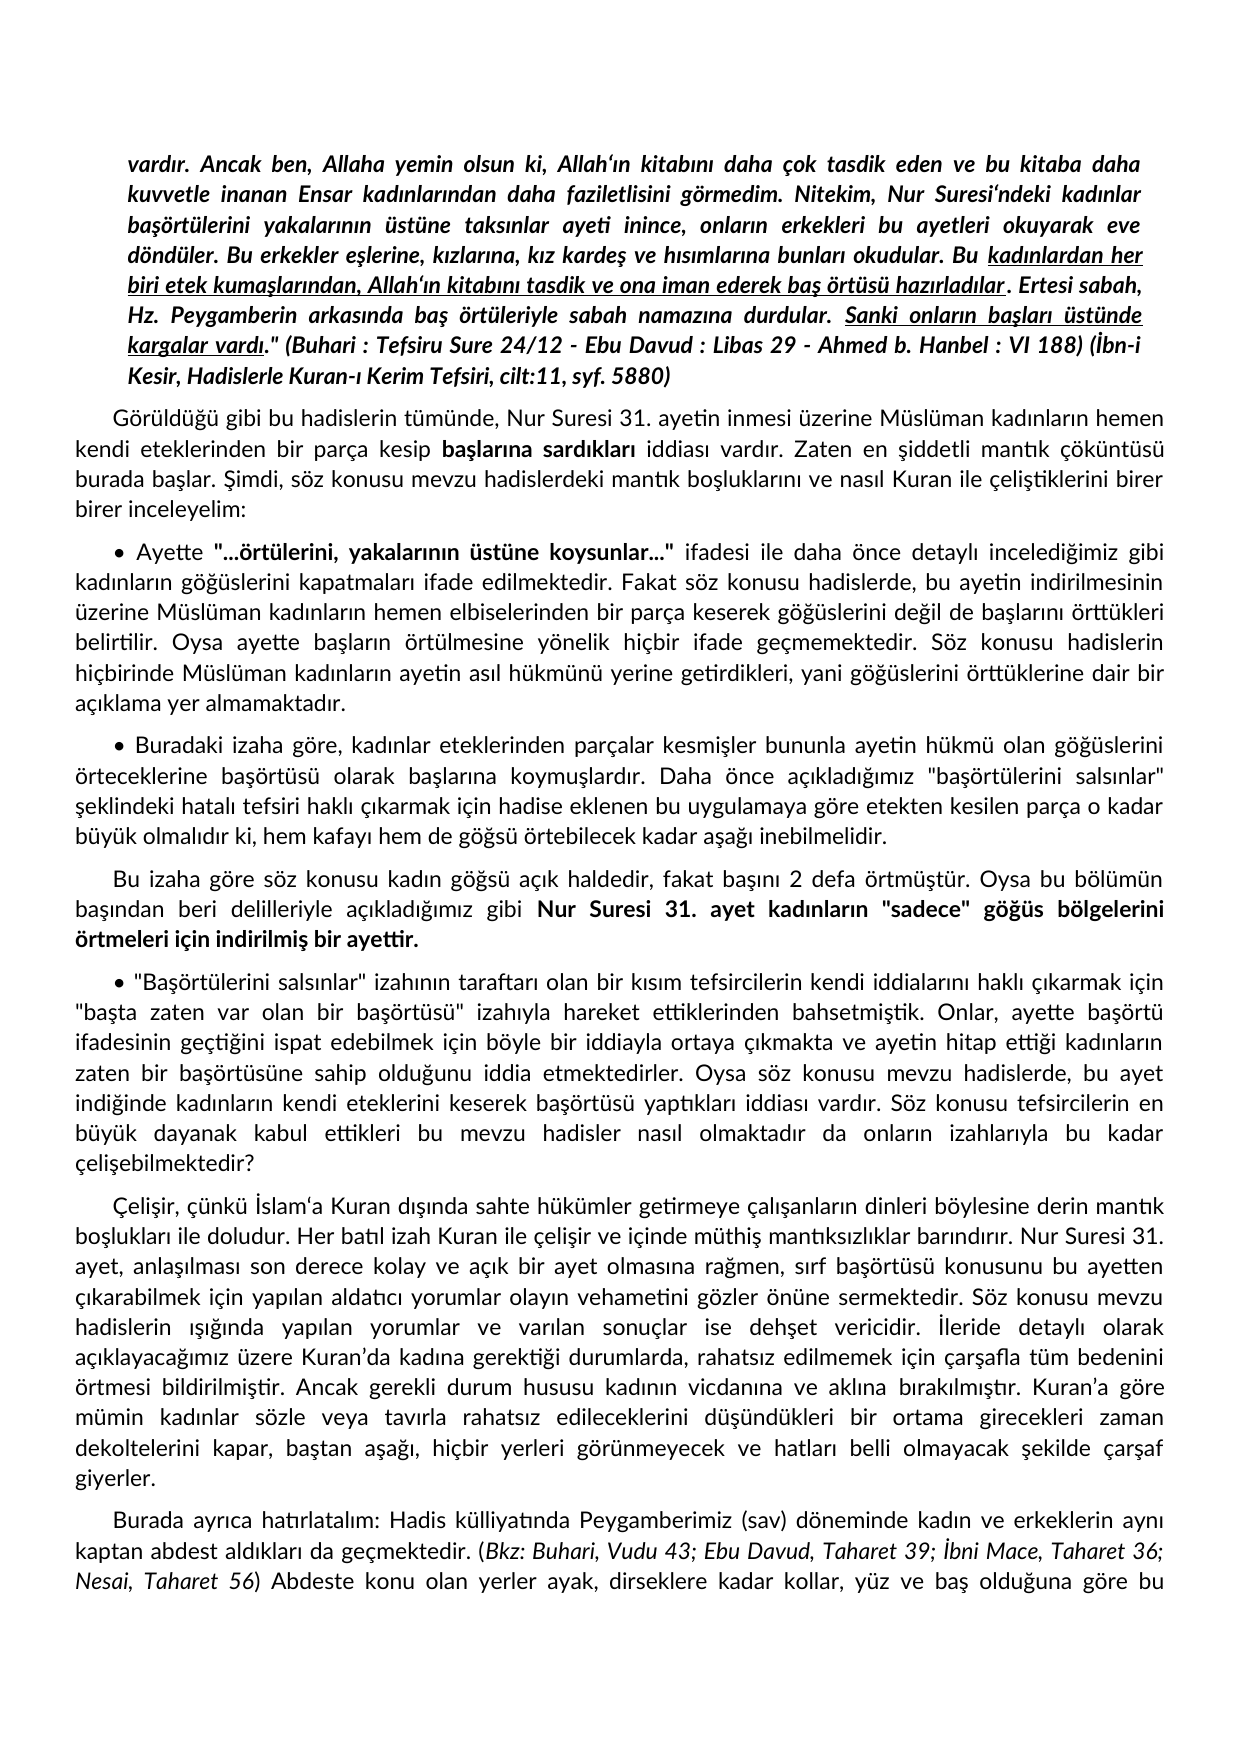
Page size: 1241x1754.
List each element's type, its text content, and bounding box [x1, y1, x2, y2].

text • "Başörtülerini salsınlar" izahının taraftarı olan bir kısım tefsircilerin kendi iddialarını haklı çıkarmak için "başta zaten var olan bir başörtüsü" izahıyla hareket ettiklerinden bahsetmiştik. Onlar, ayette başörtü ifadesinin geçtiğini ispat edebilmek için böyle bir iddiayla ortaya çıkmakta ve ayetin hitap ettiği kadınların zaten bir başörtüsüne sahip olduğunu iddia etmektedirler. Oysa söz konusu mevzu hadislerde, bu ayet indiğinde kadınların kendi eteklerini keserek başörtüsü yaptıkları iddiası vardır. Söz konusu tefsircilerin en büyük dayanak kabul ettikleri bu mevzu hadisler nasıl olmaktadır da onların izahlarıyla bu kadar çelişebilmektedir? [75, 968, 1165, 1176]
text Görüldüğü gibi bu hadislerin tümünde, Nur Suresi 31. ayetin inmesi üzerine Müslüman kadınların hemen kendi eteklerinden bir parça kesip başlarına sardıkları iddiası vardır. Zaten en şiddetli mantık çöküntüsü burada başlar. Şimdi, söz konusu mevzu hadislerdeki mantık boşluklarını ve nasıl Kuran ile çeliştiklerini birer birer inceleyelim: [75, 404, 1165, 522]
text Çelişir, çünkü İslam‘a Kuran dışında sahte hükümler getirmeye çalışanların dinleri böylesine derin mantık boşlukları ile doludur. Her batıl izah Kuran ile çelişir ve içinde müthiş mantıksızlıklar barındırır. Nur Suresi 31. ayet, anlaşılması son derece kolay ve açık bir ayet olmasına rağmen, sırf başörtüsü konusunu bu ayetten çıkarabilmek için yapılan aldatıcı yorumlar olayın vehametini gözler önüne sermektedir. Söz konusu mevzu hadislerin ışığında yapılan yorumlar ve varılan sonuçlar ise dehşet vericidir. İleride detaylı olarak açıklayacağımız üzere Kuran’da kadına gerektiği durumlarda, rahatsız edilmemek için çarşafla tüm bedenini örtmesi bildirilmiştir. Ancak gerekli durum hususu kadının vicdanına ve aklına bırakılmıştır. Kuran’a göre mümin kadınlar sözle veya tavırla rahatsız edileceklerini düşündükleri bir ortama girecekleri zaman dekoltelerini kapar, baştan aşağı, hiçbir yerleri görünmeyecek ve hatları belli olmayacak şekilde çarşaf giyerler. [75, 1192, 1165, 1491]
text Burada ayrıca hatırlatalım: Hadis külliyatında Peygamberimiz (sav) döneminde kadın ve erkeklerin aynı kaptan abdest aldıkları da geçmektedir. (Bkz: Buhari, Vudu 43; Ebu Davud, Taharet 39; İbni Mace, Taharet 36; Nesai, Taharet 56) Abdeste konu olan yerler ayak, dirseklere kadar kollar, yüz ve baş olduğuna göre bu [75, 1506, 1165, 1594]
text • Ayette "...örtülerini, yakalarının üstüne koysunlar..." ifadesi ile daha önce detaylı incelediğimiz gibi kadınların göğüslerini kapatmaları ifade edilmektedir. Fakat söz konusu hadislerde, bu ayetin indirilmesinin üzerine Müslüman kadınların hemen elbiselerinden bir parça keserek göğüslerini değil de başlarını örttükleri belirtilir. Oysa ayette başların örtülmesine yönelik hiçbir ifade geçmemektedir. Söz konusu hadislerin hiçbirinde Müslüman kadınların ayetin asıl hükmünü yerine getirdikleri, yani göğüslerini örttüklerine dair bir açıklama yer almamaktadır. [75, 537, 1165, 716]
text Bu izaha göre söz konusu kadın göğsü açık haldedir, fakat başını 2 defa örtmüştür. Oysa bu bölümün başından beri delilleriyle açıkladığımız gibi Nur Suresi 31. ayet kadınların "sadece" göğüs bölgelerini örtmeleri için indirilmiş bir ayettir. [75, 864, 1165, 952]
text vardır. Ancak ben, Allaha yemin olsun ki, Allah‘ın kitabını daha çok tasdik eden ve bu kitaba daha kuvvetle inanan Ensar kadınlarından daha faziletlisini görmedim. Nitekim, Nur Suresi‘ndeki kadınlar başörtülerini yakalarının üstüne taksınlar ayeti inince, onların erkekleri bu ayetleri okuyarak eve döndüler. Bu erkekler eşlerine, kızlarına, kız kardeş ve hısımlarına bunları okudular. Bu kadınlardan her biri etek kumaşlarından, Allah‘ın kitabını tasdik ve ona iman ederek baş örtüsü hazırladılar. Ertesi sabah, Hz. Peygamberin arkasında baş örtüleriyle sabah namazına durdular. Sanki onların başları üstünde kargalar vardı." (Buhari : Tefsiru Sure 24/12 - Ebu Davud : Libas 29 - Ahmed b. Hanbel : VI 188) (İbn-i Kesir, Hadislerle Kuran-ı Kerim Tefsiri, cilt:11, syf. 5880) [127, 150, 1143, 389]
text • Buradaki izaha göre, kadınlar eteklerinden parçalar kesmişler bununla ayetin hükmü olan göğüslerini örteceklerine başörtüsü olarak başlarına koymuşlardır. Daha önce açıkladığımız "başörtülerini salsınlar" şeklindeki hatalı tefsiri haklı çıkarmak için hadise eklenen bu uygulamaya göre etekten kesilen parça o kadar büyük olmalıdır ki, hem kafayı hem de göğsü örtebilecek kadar aşağı inebilmelidir. [75, 731, 1165, 849]
